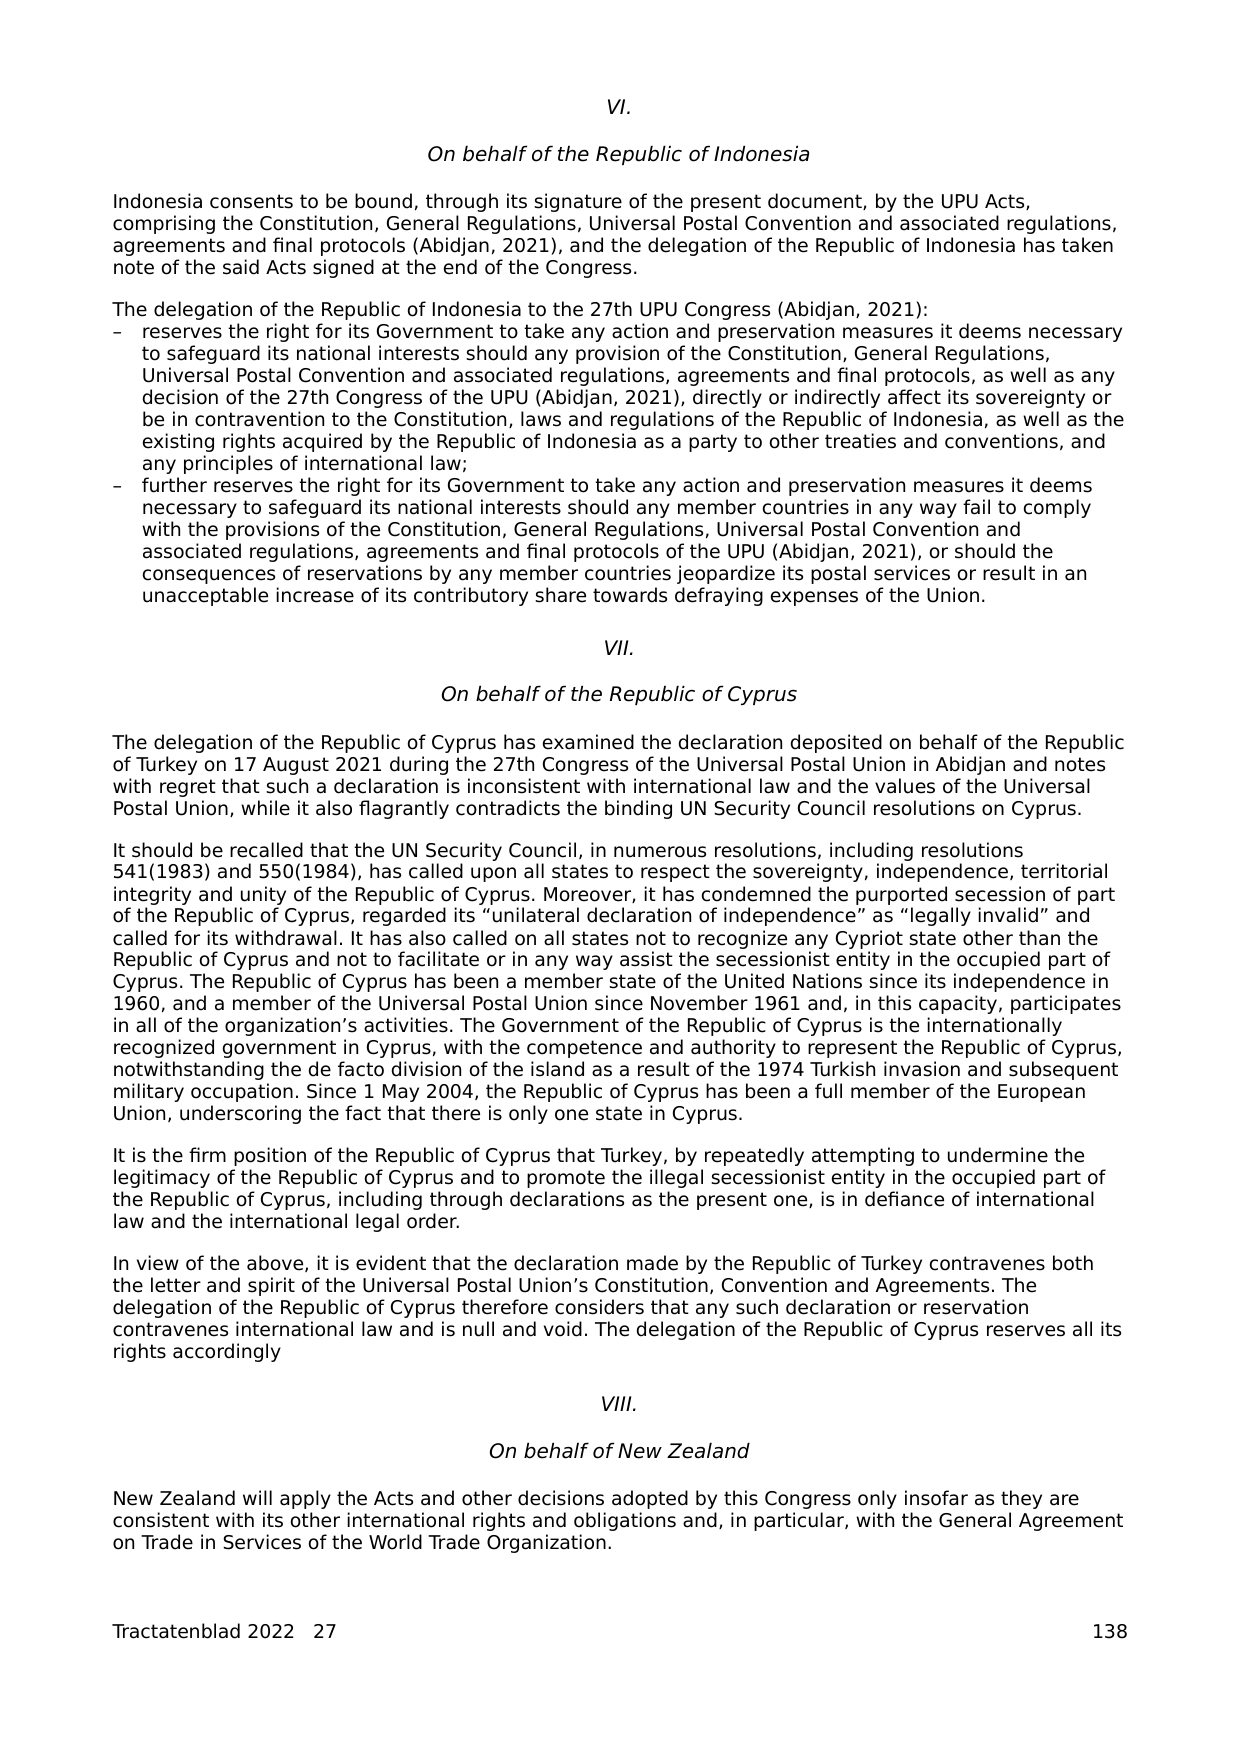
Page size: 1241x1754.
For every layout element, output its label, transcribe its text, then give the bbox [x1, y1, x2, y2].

text The delegation of the Republic of Indonesia to the 27th UPU Congress (Abidjan, 2021): [112, 299, 1128, 321]
text It is the firm position of the Republic of Cyprus that Turkey, by repeatedly attempting to undermine the legitimacy of the Republic of Cyprus and to promote the illegal secessionist entity in the occupied part of the Republic of Cyprus, including through declarations as the present one, is in defiance of international law and the international legal order. [112, 1145, 1128, 1233]
text – further reserves the right for its Government to take any action and preservation measures it deems necessary to safeguard its national interests should any member countries in any way fail to comply with the provisions of the Constitution, General Regulations, Universal Postal Convention and associated regulations, agreements and final protocols of the UPU (Abidjan, 2021), or should the consequences of reservations by any member countries jeopardize its postal services or result in an unacceptable increase of its contributory share towards defraying expenses of the Union. [112, 475, 1128, 607]
text Indonesia consents to be bound, through its signature of the present document, by the UPU Acts, comprising the Constitution, General Regulations, Universal Postal Convention and associated regulations, agreements and final protocols (Abidjan, 2021), and the delegation of the Republic of Indonesia has taken note of the said Acts signed at the end of the Congress. [112, 191, 1128, 279]
subtitle VIII. On behalf of New Zealand [112, 1393, 1128, 1463]
subtitle VI. On behalf of the Republic of Indonesia [112, 96, 1128, 166]
subtitle VII. On behalf of the Republic of Cyprus [112, 637, 1128, 707]
text New Zealand will apply the Acts and other decisions adopted by this Congress only insofar as they are consistent with its other international rights and obligations and, in particular, with the General Agreement on Trade in Services of the World Trade Organization. [112, 1488, 1128, 1554]
text In view of the above, it is evident that the declaration made by the Republic of Turkey contravenes both the letter and spirit of the Universal Postal Union’s Constitution, Convention and Agreements. The delegation of the Republic of Cyprus therefore considers that any such declaration or reservation contravenes international law and is null and void. The delegation of the Republic of Cyprus reserves all its rights accordingly [112, 1253, 1128, 1363]
text The delegation of the Republic of Cyprus has examined the declaration deposited on behalf of the Republic of Turkey on 17 August 2021 during the 27th Congress of the Universal Postal Union in Abidjan and notes with regret that such a declaration is inconsistent with international law and the values of the Universal Postal Union, while it also flagrantly contradicts the binding UN Security Council resolutions on Cyprus. [112, 732, 1128, 819]
text It should be recalled that the UN Security Council, in numerous resolutions, including resolutions 541(1983) and 550(1984), has called upon all states to respect the sovereignty, independence, territorial integrity and unity of the Republic of Cyprus. Moreover, it has condemned the purported secession of part of the Republic of Cyprus, regarded its “unilateral declaration of independence” as “legally invalid” and called for its withdrawal. It has also called on all states not to recognize any Cypriot state other than the Republic of Cyprus and not to facilitate or in any way assist the secessionist entity in the occupied part of Cyprus. The Republic of Cyprus has been a member state of the United Nations since its independence in 1960, and a member of the Universal Postal Union since November 1961 and, in this capacity, participates in all of the organization’s activities. The Government of the Republic of Cyprus is the internationally recognized government in Cyprus, with the competence and authority to represent the Republic of Cyprus, notwithstanding the de facto division of the island as a result of the 1974 Turkish invasion and subsequent military occupation. Since 1 May 2004, the Republic of Cyprus has been a full member of the European Union, underscoring the fact that there is only one state in Cyprus. [112, 839, 1128, 1125]
text – reserves the right for its Government to take any action and preservation measures it deems necessary to safeguard its national interests should any provision of the Constitution, General Regulations, Universal Postal Convention and associated regulations, agreements and final protocols, as well as any decision of the 27th Congress of the UPU (Abidjan, 2021), directly or indirectly affect its sovereignty or be in contravention to the Constitution, laws and regulations of the Republic of Indonesia, as well as the existing rights acquired by the Republic of Indonesia as a party to other treaties and conventions, and any principles of international law; [112, 321, 1128, 475]
